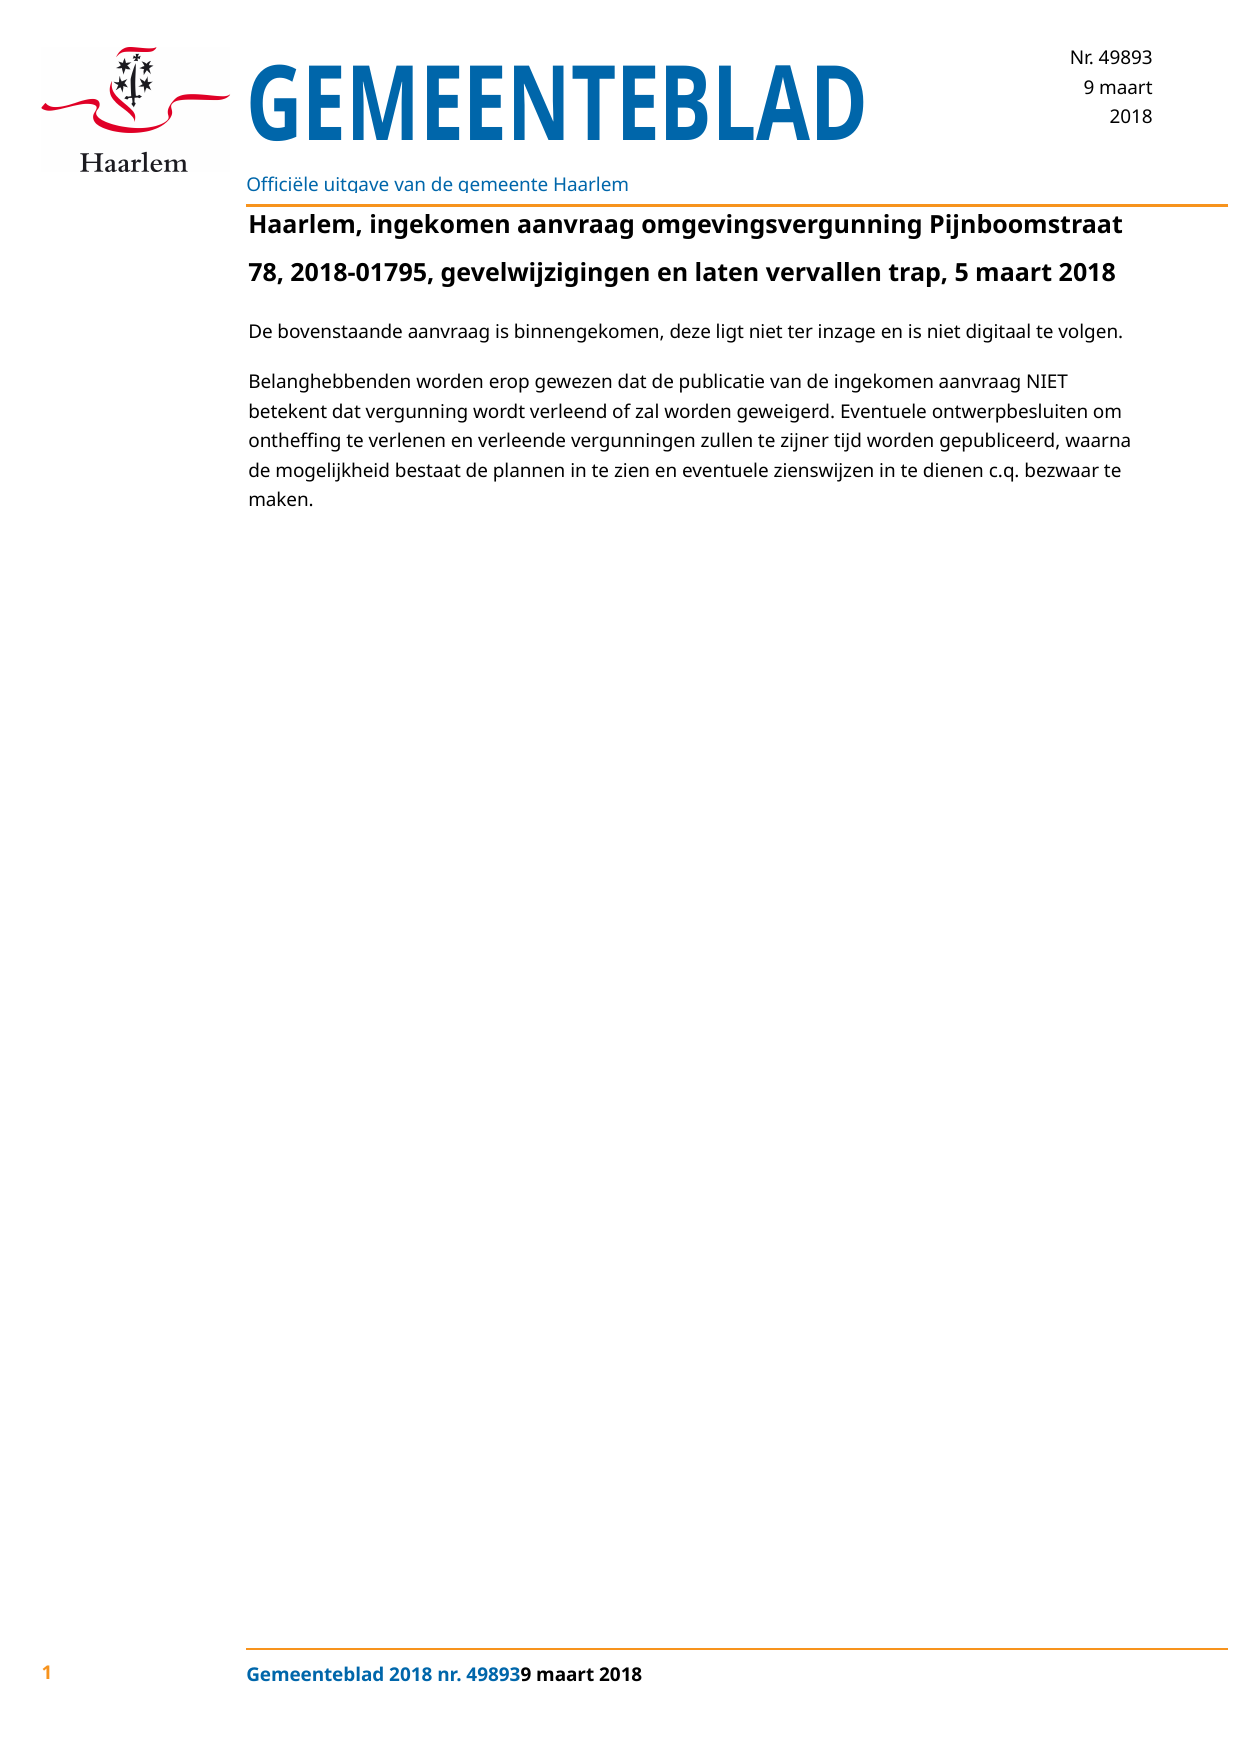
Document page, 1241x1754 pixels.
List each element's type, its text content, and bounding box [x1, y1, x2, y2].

text Belanghebbenden worden erop gewezen dat de publicatie van de ingekomen aanvraag NIET betekent dat vergunning wordt verleend of zal worden geweigerd. Eventuele ontwerpbesluiten om ontheffing te verlenen en verleende vergunningen zullen te zijner tijd worden gepubliceerd, waarna de mogelijkheid bestaat de plannen in te zien en eventuele zienswijzen in te dienen c.q. bezwaar te maken. [248, 368, 1152, 512]
text De bovenstaande aanvraag is binnengekomen, deze ligt niet ter inzage en is niet digitaal te volgen. [248, 318, 1152, 344]
picture [41, 47, 231, 172]
text Haarlem, ingekomen aanvraag omgevingsvergunning Pijnboomstraat 78, 2018-01795, gevelwijzigingen en laten vervallen trap, 5 maart 2018 [248, 207, 1152, 288]
